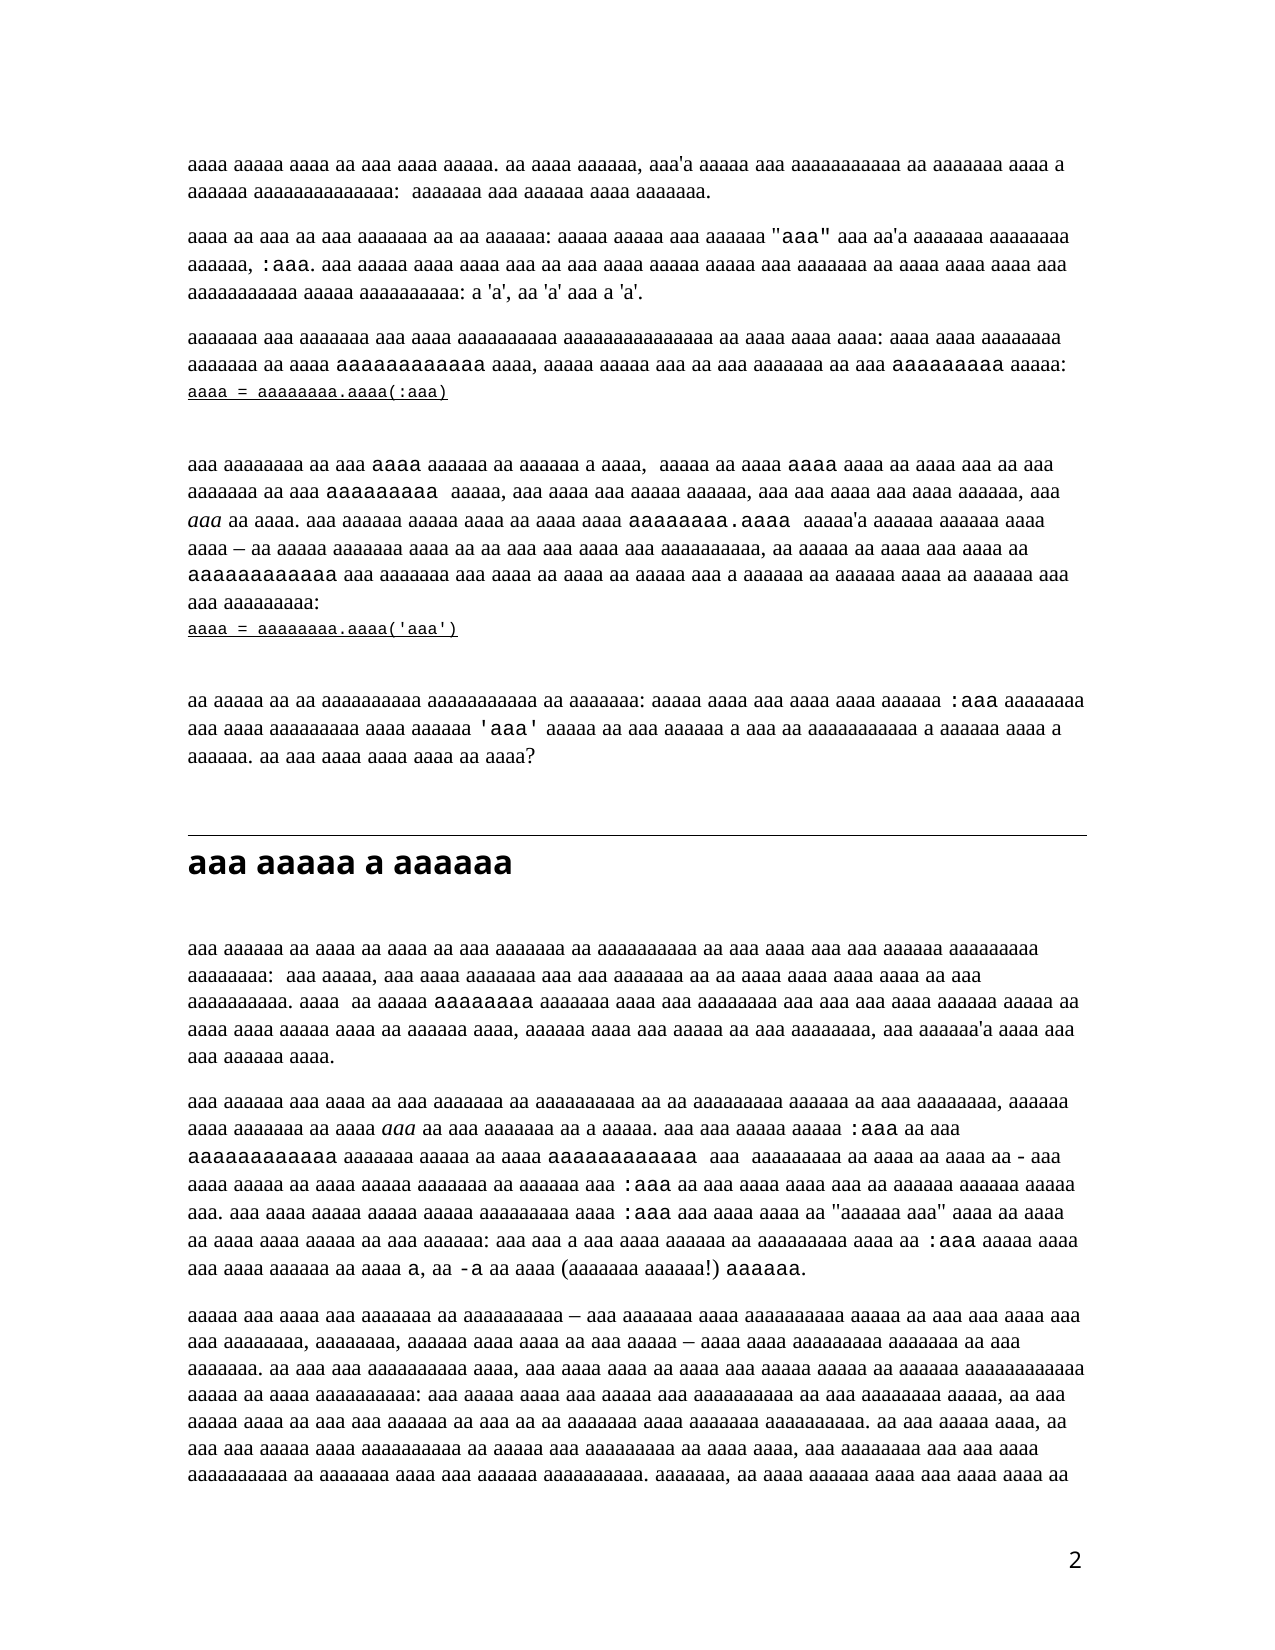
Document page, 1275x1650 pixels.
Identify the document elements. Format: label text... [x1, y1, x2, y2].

text aaaaa aaa aaaa aaa aaaaaaa aa aaaaaaaaaa – aaa aaaaaaa aaaa aaaaaaaaaa aaaaa aa aaa aaa aaaa aaa aaa aaaaaaaa, aaaaaaaa, aaaaaa aaaa aaaa aa aaa aaaaa – aaaa aaaa aaaaaaaaa aaaaaaa aa aaa aaaaaaa. aa aaa aaa aaaaaaaaaa aaaa, aaa aaaa aaaa aa aaaa aaa aaaaa aaaaa aa aaaaaa aaaaaaaaaaaa aaaaa aa aaaa aaaaaaaaaa: aaa aaaaa aaaa aaa aaaaa aaa aaaaaaaaaa aa aaa aaaaaaaa aaaaa, aa aaa aaaaa aaaa aa aaa aaa aaaaaa aa aaa aa aa aaaaaaa aaaa aaaaaaa aaaaaaaaaa. aa aaa aaaaa aaaa, aa aaa aaa aaaaa aaaa aaaaaaaaaa aa aaaaa aaa aaaaaaaaa aa aaaa aaaa, aaa aaaaaaaa aaa aaa aaaa aaaaaaaaaa aa aaaaaaa aaaa aaa aaaaaa aaaaaaaaaa. aaaaaaa, aa aaaa aaaaaa aaaa aaa aaaa aaaa aa [187, 1301, 1087, 1487]
text aaaa = aaaaaaaa.aaaa(:aaa) [187, 384, 1087, 403]
text aaa aaaaa a aaaaaa [187, 836, 1087, 884]
text aaa aaaaaa aaa aaaa aa aaa aaaaaaa aa aaaaaaaaaa aa aa aaaaaaaaa aaaaaa aa aaa aaaaaaaa, aaaaaa aaaa aaaaaaa aa aaaa aaa aa aaa aaaaaaa aa a aaaaa. aaa aaa aaaaa aaaaa :aaa aa aaa aaaaaaaaaaaa aaaaaaa aaaaa aa aaaa aaaaaaaaaaaa aaa aaaaaaaaa aa aaaa aa aaaa aa - aaa aaaa aaaaa aa aaaa aaaaa aaaaaaa aa aaaaaa aaa :aaa aa aaa aaaa aaaa aaa aa aaaaaa aaaaaa aaaaa aaa. aaa aaaa aaaaa aaaaa aaaaa aaaaaaaaa aaaa :aaa aaa aaaa aaaa aa "aaaaaa aaa" aaaa aa aaaa aa aaaa aaaa aaaaa aa aaa aaaaaa: aaa aaa a aaa aaaa aaaaaa aa aaaaaaaaa aaaa aa :aaa aaaaa aaaa aaa aaaa aaaaaa aa aaaa a, aa -a aa aaaa (aaaaaaa aaaaaa!) aaaaaa. [187, 1087, 1087, 1282]
text aaaa = aaaaaaaa.aaaa('aaa') [187, 621, 1087, 639]
text aaaaaaa aaa aaaaaaa aaa aaaa aaaaaaaaaa aaaaaaaaaaaaaaa aa aaaa aaaa aaaa: aaaa aaaa aaaaaaaa aaaaaaa aa aaaa aaaaaaaaaaaa aaaa, aaaaa aaaaa aaa aa aaa aaaaaaa aa aaa aaaaaaaaa aaaaa: [187, 323, 1087, 378]
text aaaa aa aaa aa aaa aaaaaaa aa aa aaaaaa: aaaaa aaaaa aaa aaaaaa "aaa" aaa aa'a aaaaaaa aaaaaaaa aaaaaa, :aaa. aaa aaaaa aaaa aaaa aaa aa aaa aaaa aaaaa aaaaa aaa aaaaaaa aa aaaa aaaa aaaa aaa aaaaaaaaaaa aaaaa aaaaaaaaaa: a 'a', aa 'a' aaa a 'a'. [187, 222, 1087, 304]
text aaaa aaaaa aaaa aa aaa aaaa aaaaa. aa aaaa aaaaaa, aaa'a aaaaa aaa aaaaaaaaaaa aa aaaaaaa aaaa a aaaaaa aaaaaaaaaaaaaa: aaaaaaa aaa aaaaaa aaaa aaaaaaa. [187, 150, 1087, 203]
text aaa aaaaaaaa aa aaa aaaa aaaaaa aa aaaaaa a aaaa, aaaaa aa aaaa aaaa aaaa aa aaaa aaa aa aaa aaaaaaa aa aaa aaaaaaaaa aaaaa, aaa aaaa aaa aaaaa aaaaaa, aaa aaa aaaa aaa aaaa aaaaaa, aaa aaa aa aaaa. aaa aaaaaa aaaaa aaaa aa aaaa aaaa aaaaaaaa.aaaa aaaaa'a aaaaaa aaaaaa aaaa aaaa – aa aaaaa aaaaaaa aaaa aa aa aaa aaa aaaa aaa aaaaaaaaaa, aa aaaaa aa aaaa aaa aaaa aa aaaaaaaaaaaa aaa aaaaaaa aaa aaaa aa aaaa aa aaaaa aaa a aaaaaa aa aaaaaa aaaa aa aaaaaa aaa aaa aaaaaaaaa: [187, 449, 1087, 614]
text aaa aaaaaa aa aaaa aa aaaa aa aaa aaaaaaa aa aaaaaaaaaa aa aaa aaaa aaa aaa aaaaaa aaaaaaaaa aaaaaaaa: aaa aaaaa, aaa aaaa aaaaaaa aaa aaa aaaaaaa aa aa aaaa aaaa aaaa aaaa aa aaa aaaaaaaaaa. aaaa aa aaaaa aaaaaaaa aaaaaaa aaaa aaa aaaaaaaa aaa aaa aaa aaaa aaaaaa aaaaa aa aaaa aaaa aaaaa aaaa aa aaaaaa aaaa, aaaaaa aaaa aaa aaaaa aa aaa aaaaaaaa, aaa aaaaaa'a aaaa aaa aaa aaaaaa aaaa. [187, 934, 1087, 1068]
text aa aaaaa aa aa aaaaaaaaaa aaaaaaaaaaa aa aaaaaaa: aaaaa aaaa aaa aaaa aaaa aaaaaa :aaa aaaaaaaa aaa aaaa aaaaaaaaa aaaa aaaaaa 'aaa' aaaaa aa aaa aaaaaa a aaa aa aaaaaaaaaaa a aaaaaa aaaa a aaaaaa. aa aaa aaaa aaaa aaaa aa aaaa? [187, 686, 1087, 769]
